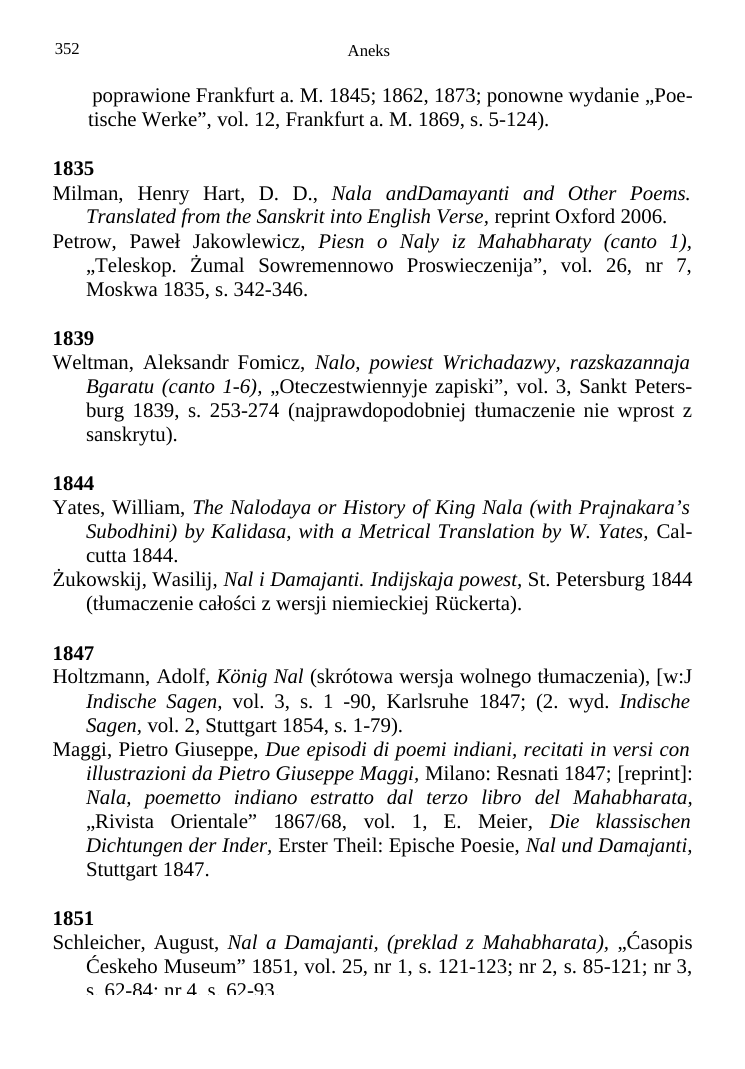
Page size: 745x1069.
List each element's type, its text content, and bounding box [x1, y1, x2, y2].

text Weltman, Aleksandr Fomicz, Nalo, powiest Wrichadazwy, razskazannaja Bgaratu (canto 1-6), „Oteczestwiennyje zapiski”, vol. 3, Sankt Peters­burg 1839, s. 253-274 (najprawdopodobniej tłumaczenie nie wprost z sanskrytu). [52, 350, 692, 446]
text 352 [54, 39, 91, 58]
text poprawione Frankfurt a. M. 1845; 1862, 1873; ponowne wydanie „Poe­tische Werke”, vol. 12, Frankfurt a. M. 1869, s. 5-124). [88, 83, 692, 131]
text Żukowskij, Wasilij, Nal i Damajanti. Indijskaja powest, St. Petersburg 1844 (tłumaczenie całości z wersji niemieckiej Rückerta). [52, 567, 692, 615]
text Aneks [347, 41, 403, 60]
text Schleicher, August, Nal a Damajanti, (preklad z Mahabharata), „Ćasopis Ćeskeho Museum” 1851, vol. 25, nr 1, s. 121-123; nr 2, s. 85-121; nr 3, s. 62-84; nr 4, s. 62-93. [52, 930, 692, 994]
text Yates, William, The Nalodaya or History of King Nala (with Prajnakara’s Subodhini) by Kalidasa, with a Metrical Translation by W. Yates, Cal­cutta 1844. [52, 495, 692, 567]
text 1847 [52, 640, 692, 664]
text 1851 [52, 906, 692, 930]
text 1835 [52, 156, 692, 180]
text Maggi, Pietro Giuseppe, Due episodi di poemi indiani, recitati in versi con illustrazioni da Pietro Giuseppe Maggi, Milano: Resnati 1847; [reprint]: Nala, poemetto indiano estratto dal terzo libro del Mahabharata, „Rivista Orientale” 1867/68, vol. 1, E. Meier, Die klassischen Dichtungen der Inder, Erster Theil: Epische Poesie, Nal und Damajanti, Stuttgart 1847. [52, 737, 692, 881]
text 1839 [52, 326, 692, 350]
text Milman, Henry Hart, D. D., Nala andDamayanti and Other Poems. Translated from the Sanskrit into English Verse, reprint Oxford 2006. [52, 180, 692, 228]
text Petrow, Paweł Jakowlewicz, Piesn o Naly iz Mahabharaty (canto 1), „Teles­kop. Żumal Sowremennowo Proswieczenija”, vol. 26, nr 7, Moskwa 1835, s. 342-346. [52, 228, 692, 301]
text 1844 [52, 471, 692, 495]
text Holtzmann, Adolf, König Nal (skrótowa wersja wolnego tłumaczenia), [w:J Indische Sagen, vol. 3, s. 1 -90, Karlsruhe 1847; (2. wyd. Indische Sagen, vol. 2, Stuttgart 1854, s. 1-79). [52, 664, 692, 737]
